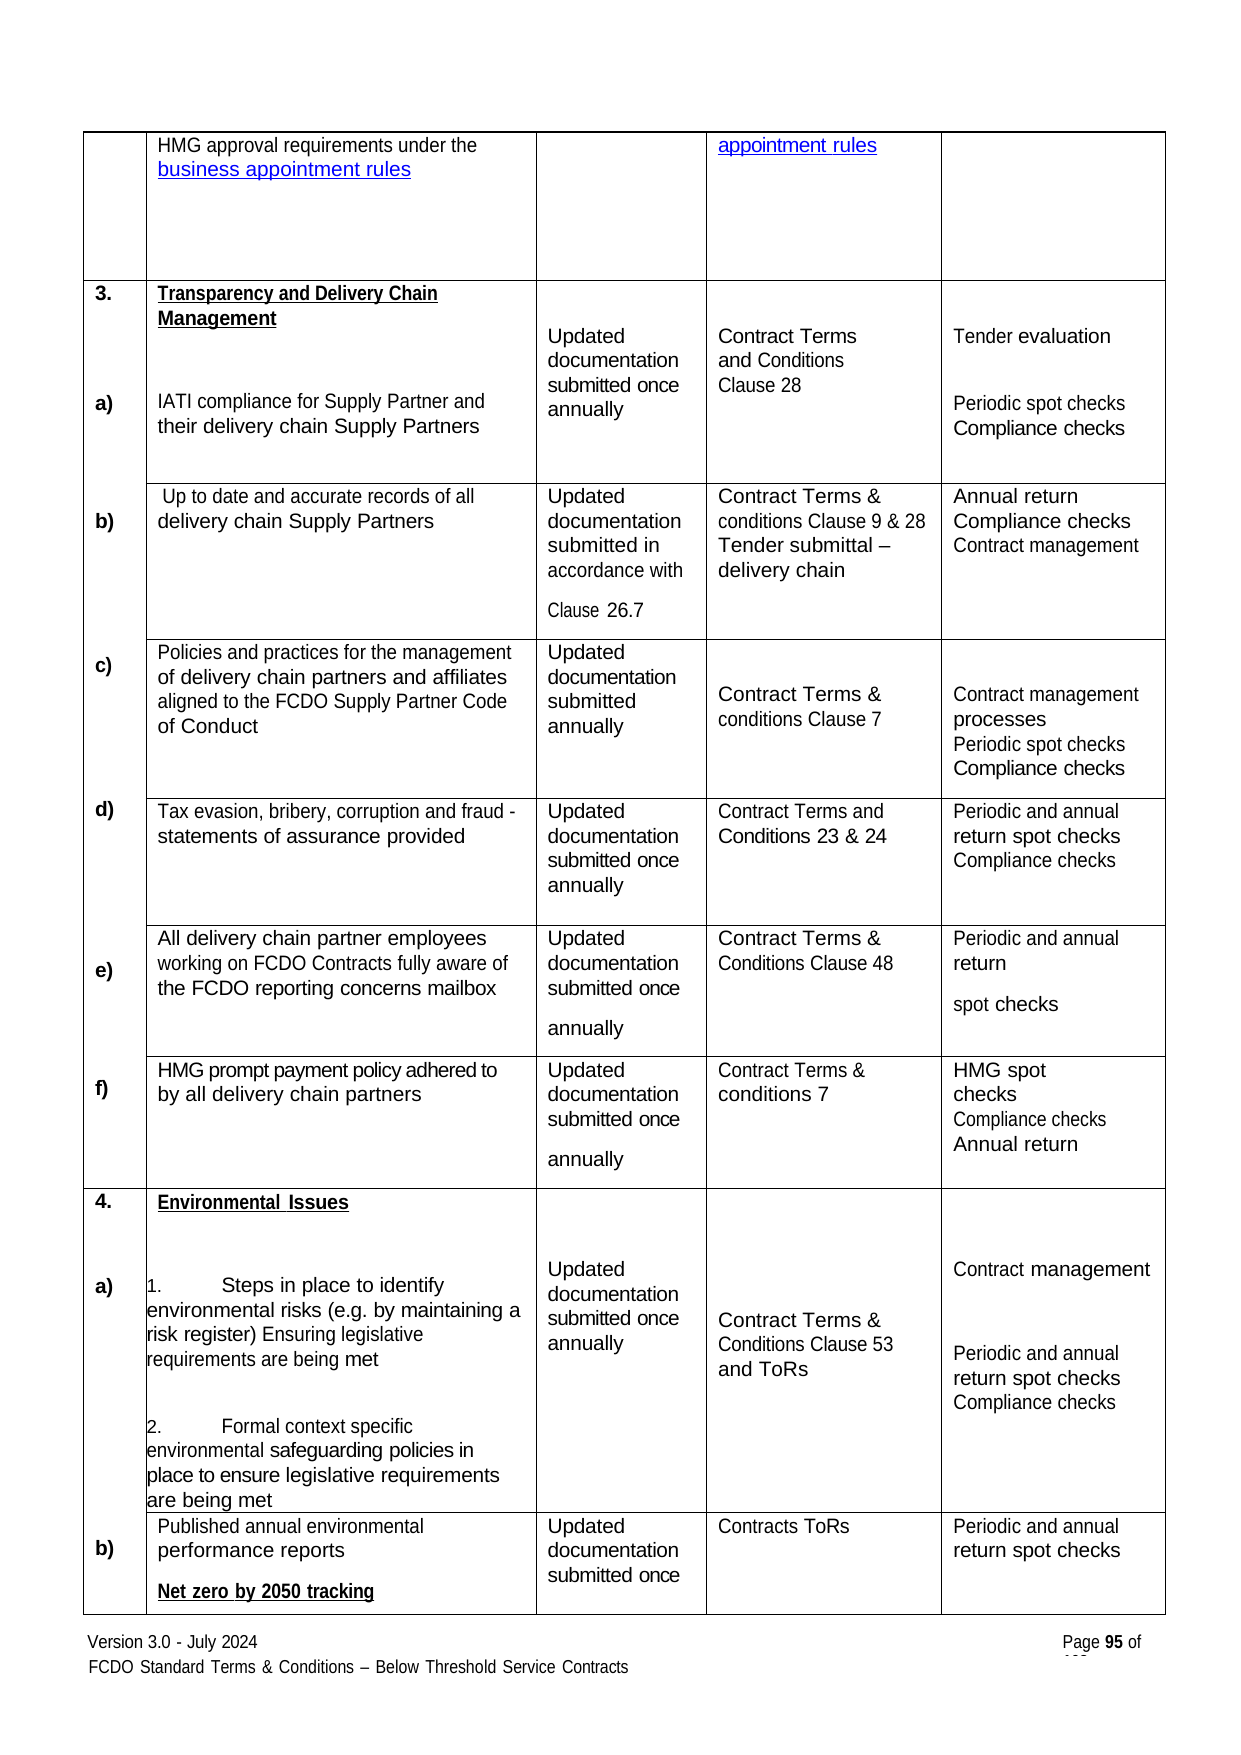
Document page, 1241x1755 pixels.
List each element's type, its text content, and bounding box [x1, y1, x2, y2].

table_cell Contract Terms & conditions Clause 9 & 28 Tender submittal – delivery chain [707, 484, 941, 639]
table_header [537, 133, 706, 280]
table_cell Updated documentation submitted once annually [537, 799, 706, 925]
table_cell Updated documentation submitted once annually [537, 281, 706, 482]
table_cell Updated documentation submitted once annually [537, 1057, 706, 1188]
table_cell Contract Terms & conditions Clause 7 [707, 640, 941, 797]
table_cell Updated documentation submitted once annually [537, 926, 706, 1056]
table_cell Contracts ToRs [707, 1513, 941, 1614]
table_cell Environmental Issues Steps in place to identify environmental risks (e.g. by maintaining a risk register) Ensuring legislative requirements are being met Formal context specific environmental safeguarding policies in place to ensure legislative requirements are being met [147, 1189, 536, 1512]
table_cell Updated documentation submitted annually [537, 640, 706, 797]
table_cell Up to date and accurate records of all delivery chain Supply Partners [147, 484, 536, 639]
table_cell Policies and practices for the management of delivery chain partners and affiliates aligned to the FCDO Supply Partner Code of Conduct [147, 640, 536, 797]
table_cell HMG prompt payment policy adhered to by all delivery chain partners [147, 1057, 536, 1188]
table_cell Contract Terms and Conditions 23 & 24 [707, 799, 941, 925]
table_header [84, 133, 146, 280]
table_header appointment rules [707, 133, 941, 280]
table_cell Tender evaluation Periodic spot checks Compliance checks [942, 281, 1165, 482]
table_cell 3. a) b) c) d) e) f) [84, 281, 146, 1188]
table_cell Contract Terms & conditions 7 [707, 1057, 941, 1188]
table_cell All delivery chain partner employees working on FCDO Contracts fully aware of the FCDO reporting concerns mailbox [147, 926, 536, 1056]
table_cell Transparency and Delivery Chain Management IATI compliance for Supply Partner and their delivery chain Supply Partners [147, 281, 536, 482]
table_cell Contract Terms & Conditions Clause 48 [707, 926, 941, 1056]
table_cell Published annual environmental performance reports Net zero by 2050 tracking [147, 1513, 536, 1614]
table_cell Periodic and annual return spot checks Compliance checks [942, 799, 1165, 925]
table_cell Updated documentation submitted in accordance with Clause 26.7 [537, 484, 706, 639]
table_cell Periodic and annual return spot checks [942, 1513, 1165, 1614]
table_cell Annual return Compliance checks Contract management [942, 484, 1165, 639]
table_cell Contract management Periodic and annual return spot checks Compliance checks [942, 1189, 1165, 1512]
table_cell 4. a) b) [84, 1189, 146, 1614]
table_cell Tax evasion, bribery, corruption and fraud - statements of assurance provided [147, 799, 536, 925]
table_cell HMG spot checks Compliance checks Annual return [942, 1057, 1165, 1188]
table_cell Contract Terms and Conditions Clause 28 [707, 281, 941, 482]
table_cell Updated documentation submitted once [537, 1513, 706, 1614]
table_header [942, 133, 1165, 280]
table_cell Contract management processes Periodic spot checks Compliance checks [942, 640, 1165, 797]
table_header HMG approval requirements under the business appointment rules [147, 133, 536, 280]
table_cell Periodic and annual return spot checks [942, 926, 1165, 1056]
table_cell Updated documentation submitted once annually [537, 1189, 706, 1512]
table_cell Contract Terms & Conditions Clause 53 and ToRs [707, 1189, 941, 1512]
